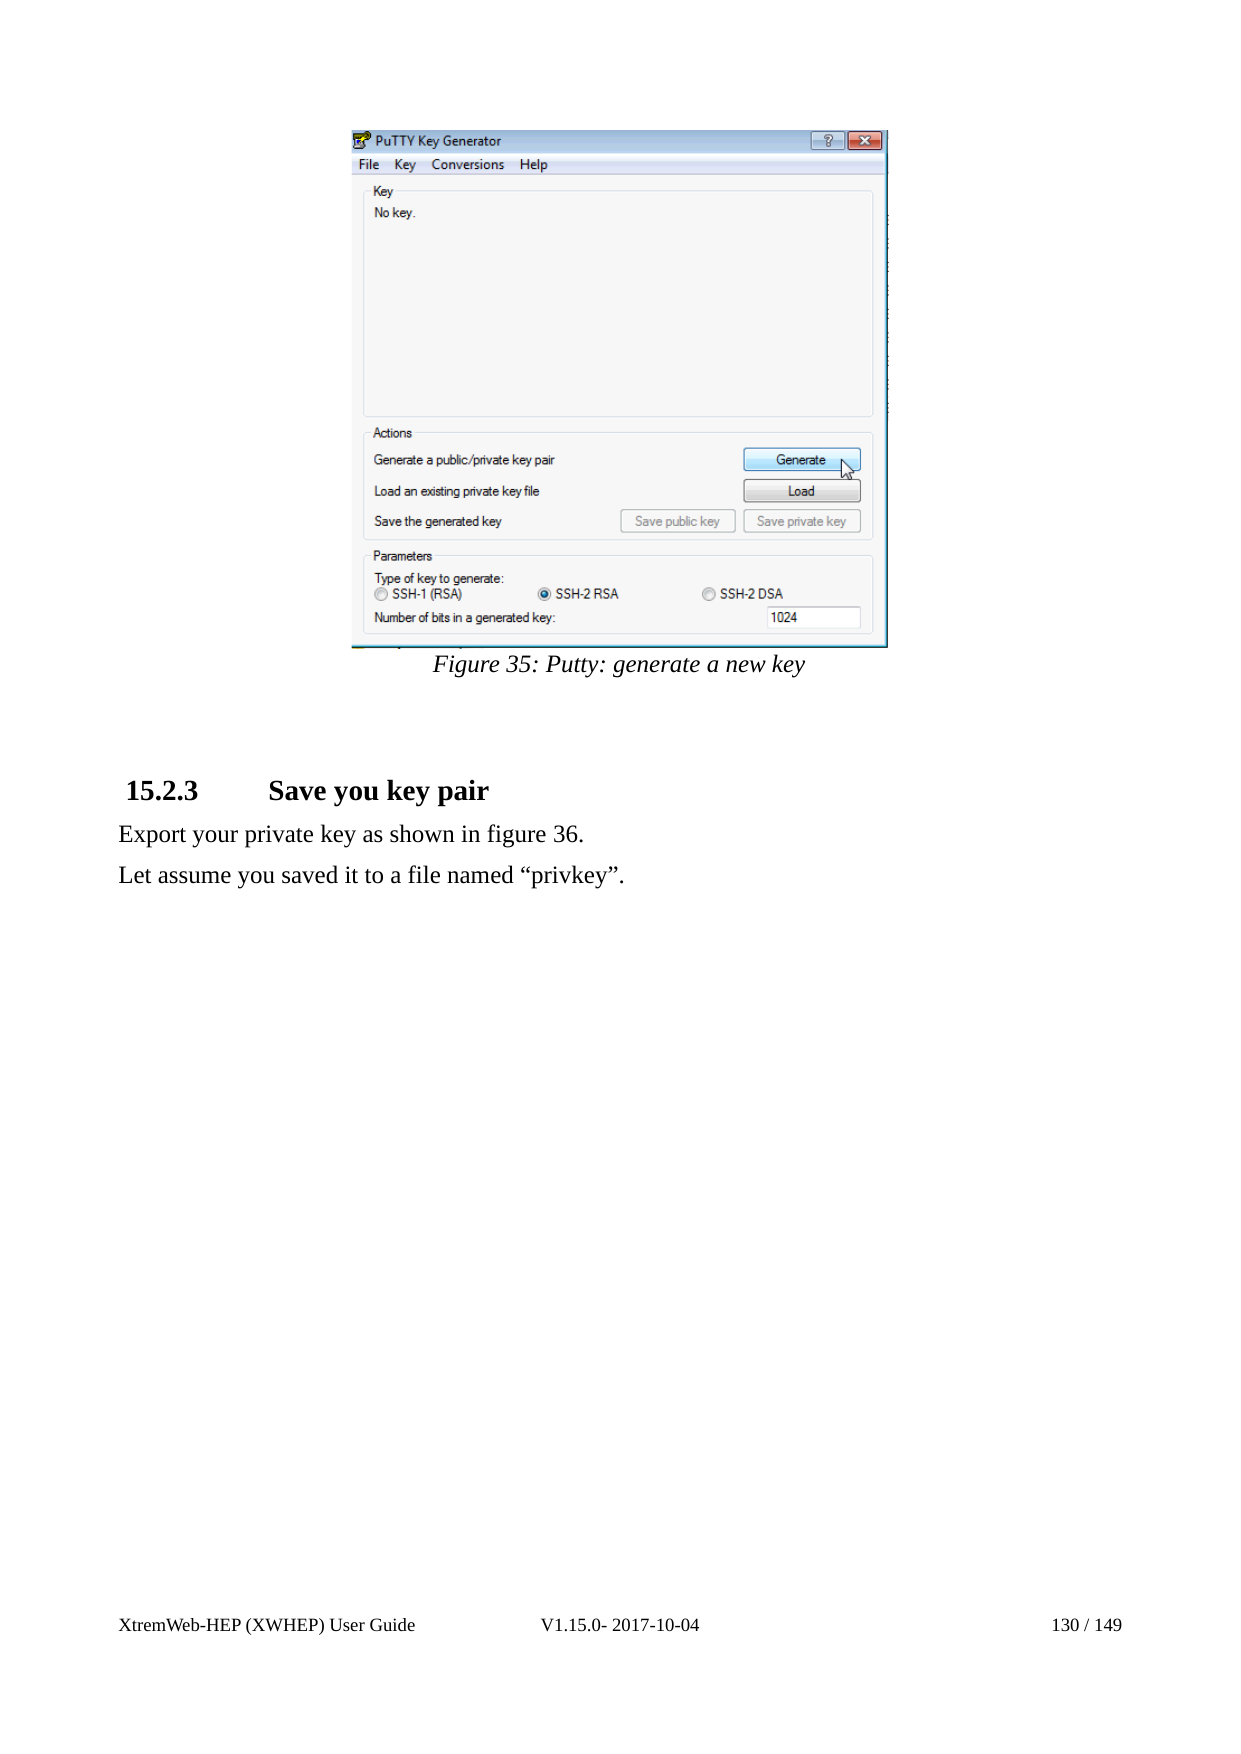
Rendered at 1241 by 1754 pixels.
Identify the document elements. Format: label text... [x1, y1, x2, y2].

text Figure 35: Putty: generate a new key [351, 649, 889, 678]
picture [351, 130, 889, 649]
text Export your private key as shown in figure 36. [118, 819, 1122, 847]
text Let assume you saved it to a file named “privkey”. [118, 860, 1122, 889]
subtitle Save you key pair [118, 773, 1122, 806]
